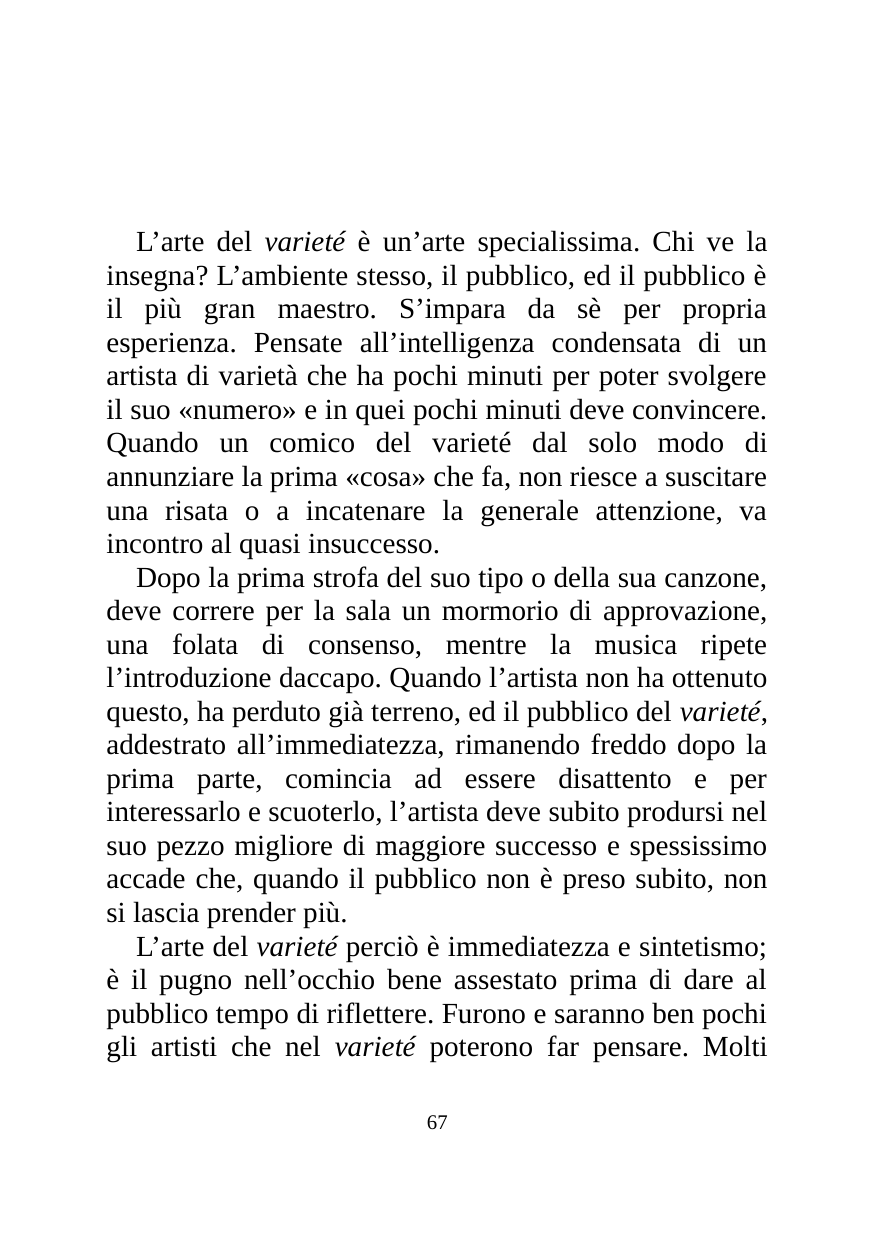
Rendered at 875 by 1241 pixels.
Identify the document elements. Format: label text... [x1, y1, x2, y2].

text Dopo la prima strofa del suo tipo o della sua canzone, deve correre per la sala un mormorio di approvazione, una folata di consenso, mentre la musica ripete l’introduzione daccapo. Quando l’artista non ha ottenuto questo, ha perduto già terreno, ed il pubblico del varieté, addestrato all’immediatezza, rimanendo freddo dopo la prima parte, comincia ad essere disattento e per interessarlo e scuoterlo, l’artista deve subito prodursi nel suo pezzo migliore di maggiore successo e spessissimo accade che, quando il pubblico non è preso subito, non si lascia prender più. [106, 560, 768, 929]
text L’arte del varieté perciò è immediatezza e sintetismo; è il pugno nell’occhio bene assestato prima di dare al pubblico tempo di riflettere. Furono e saranno ben pochi gli artisti che nel varieté poterono far pensare. Molti [106, 929, 768, 1063]
text L’arte del varieté è un’arte specialissima. Chi ve la insegna? L’ambiente stesso, il pubblico, ed il pubblico è il più gran maestro. S’impara da sè per propria esperienza. Pensate all’intelligenza condensata di un artista di varietà che ha pochi minuti per poter svolgere il suo «numero» e in quei pochi minuti deve convincere. Quando un comico del varieté dal solo modo di annunziare la prima «cosa» che fa, non riesce a suscitare una risata o a incatenare la generale attenzione, va incontro al quasi insuccesso. [106, 224, 768, 560]
